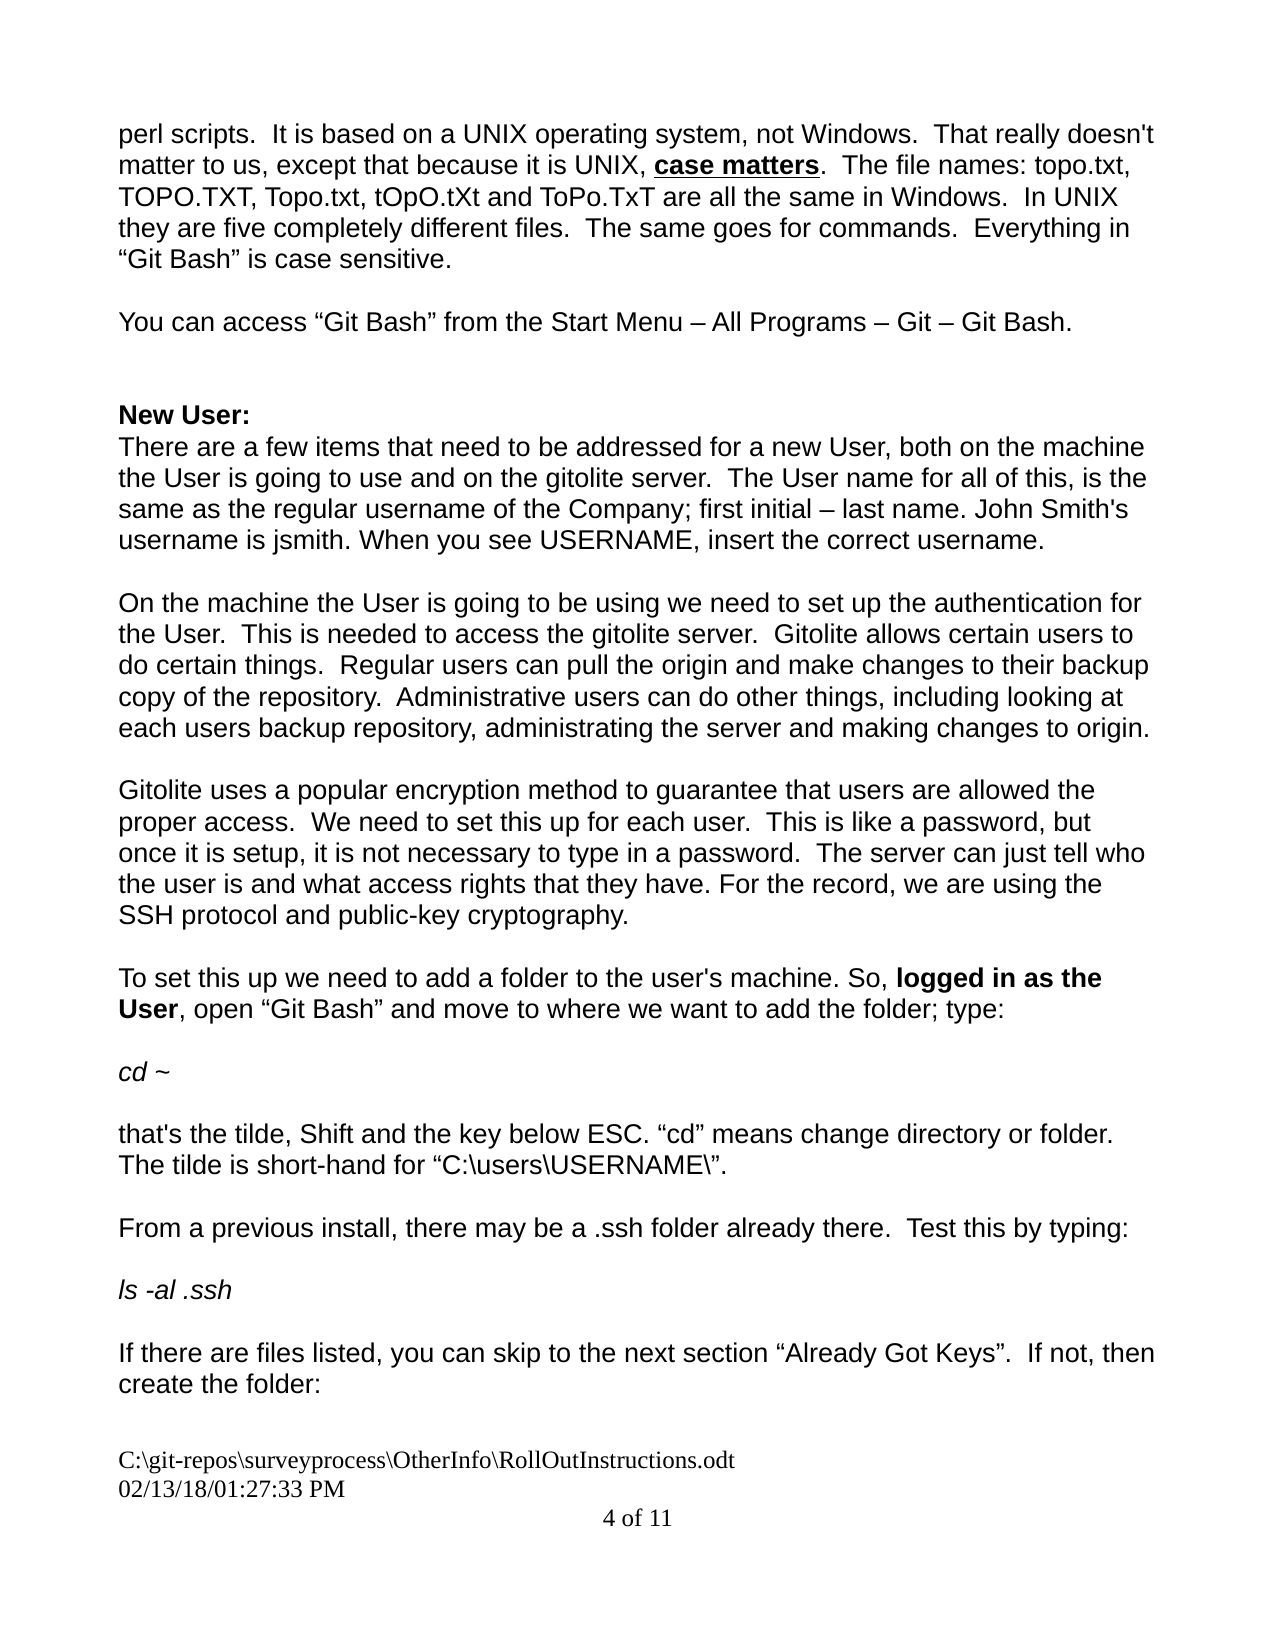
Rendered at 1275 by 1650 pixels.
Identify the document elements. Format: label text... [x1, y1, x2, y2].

text From a previous install, there may be a .ssh folder already there. Test this by typing: [118, 1212, 1157, 1243]
text If there are files listed, you can skip to the next section “Already Got Keys”. If not, then create the folder: [118, 1337, 1157, 1399]
text perl scripts. It is based on a UNIX operating system, not Windows. That really doesn't matter to us, except that because it is UNIX, case matters. The file names: topo.txt, TOPO.TXT, Topo.txt, tOpO.tXt and ToPo.TxT are all the same in Windows. In UNIX they are five completely different files. The same goes for commands. Everything in “Git Bash” is case sensitive. [118, 118, 1157, 274]
text cd ~ [118, 1056, 1157, 1087]
text There are a few items that need to be addressed for a new User, both on the machine the User is going to use and on the gitolite server. The User name for all of this, is the same as the regular username of the Company; first initial – last name. John Smith's username is jsmith. When you see USERNAME, insert the correct username. [118, 431, 1157, 556]
text ls -al .ssh [118, 1274, 1157, 1306]
text that's the tilde, Shift and the key below ESC. “cd” means change directory or folder. The tilde is short-hand for “C:\users\USERNAME\”. [118, 1118, 1157, 1181]
text On the machine the User is going to be using we need to set up the authentication for the User. This is needed to access the gitolite server. Gitolite allows certain users to do certain things. Regular users can pull the origin and make changes to their backup copy of the repository. Administrative users can do other things, including looking at each users backup repository, administrating the server and making changes to origin. [118, 587, 1157, 743]
text New User: [118, 399, 1157, 431]
text You can access “Git Bash” from the Start Menu – All Programs – Git – Git Bash. [118, 306, 1157, 337]
text Gitolite uses a popular encryption method to guarantee that users are allowed the proper access. We need to set this up for each user. This is like a password, but once it is setup, it is not necessary to type in a password. The server can just tell who the user is and what access rights that they have. For the record, we are using the SSH protocol and public-key cryptography. [118, 774, 1157, 931]
text To set this up we need to add a folder to the user's machine. So, logged in as the User, open “Git Bash” and move to where we want to add the folder; type: [118, 962, 1157, 1024]
